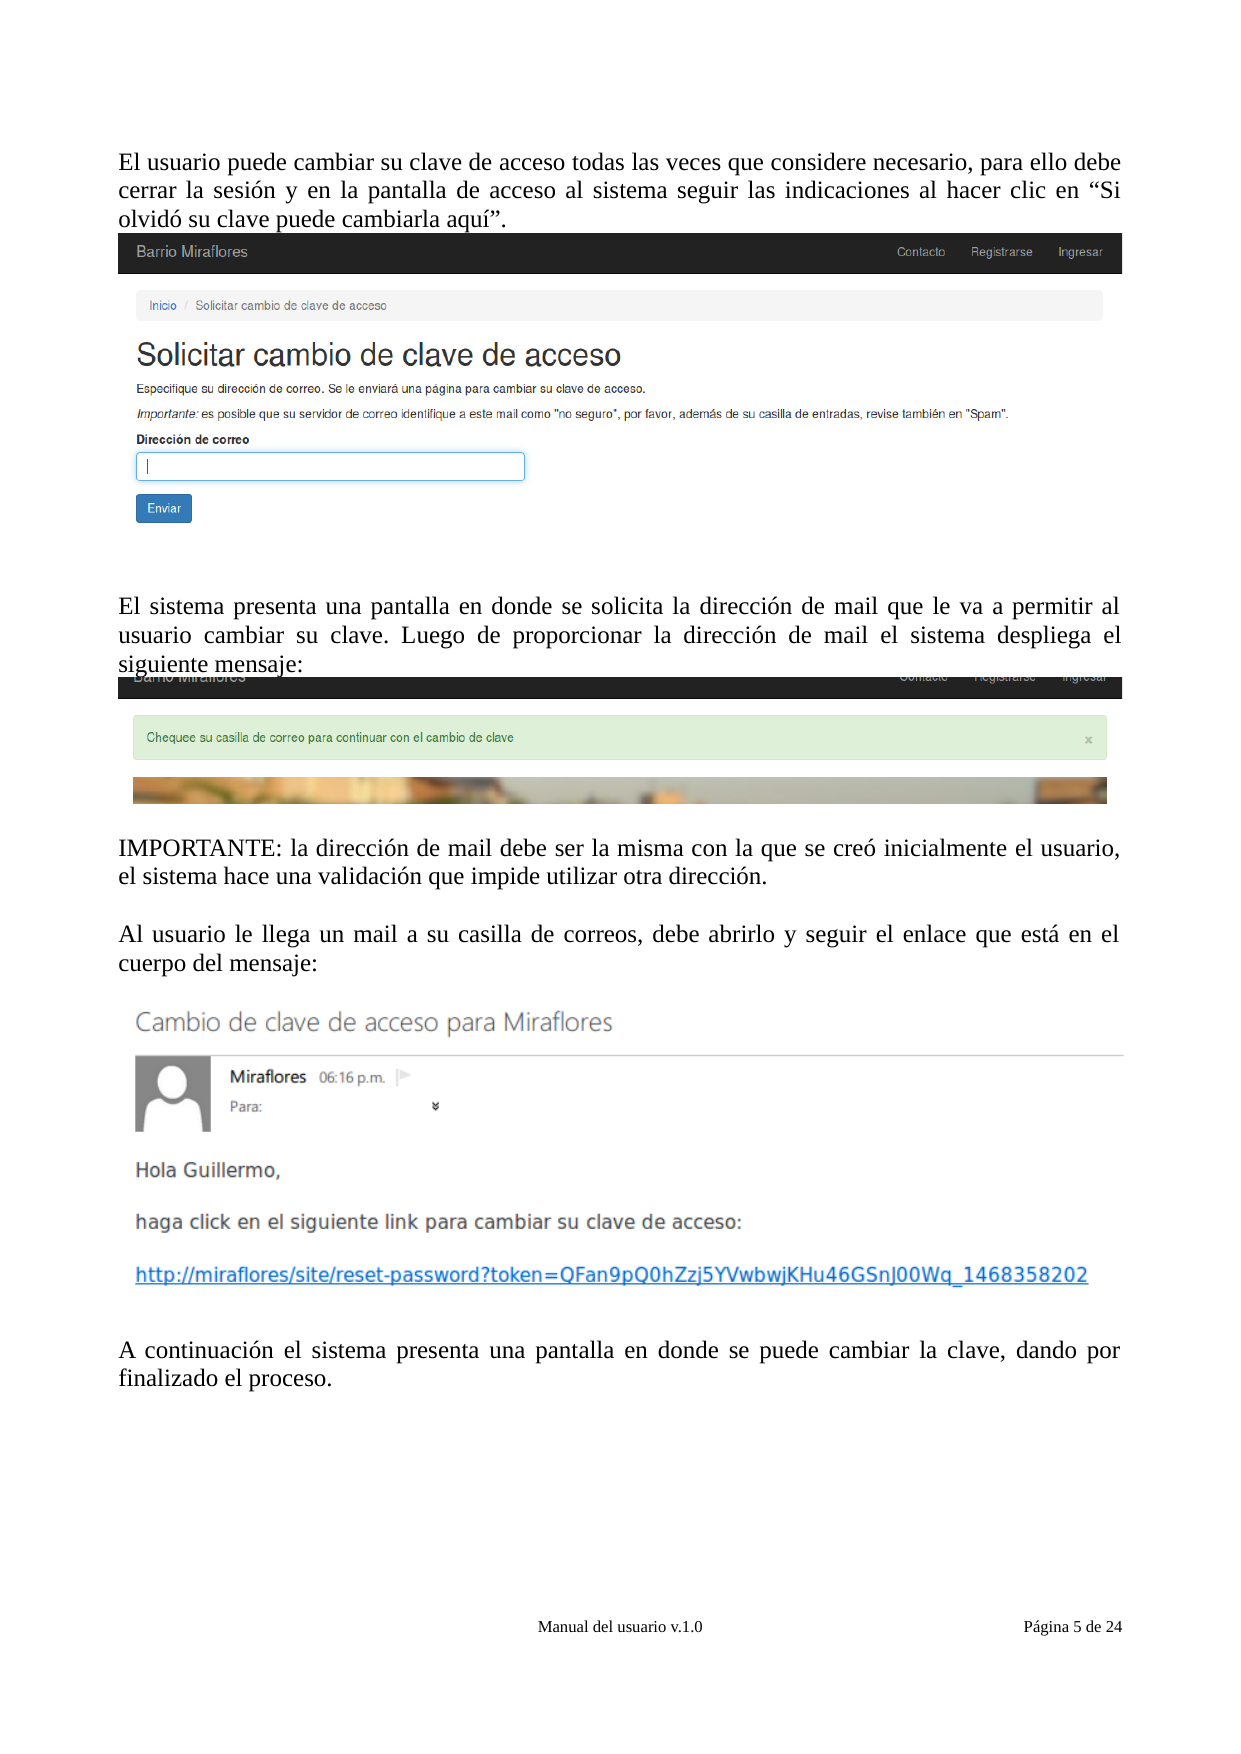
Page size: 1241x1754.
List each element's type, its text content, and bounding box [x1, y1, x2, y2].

picture [118, 677, 1123, 804]
text El sistema presenta una pantalla en donde se solicita la dirección de mail que le va a permitir al usuario cambiar su clave. Luego de proporcionar la dirección de mail el sistema despliega el siguiente mensaje: [118, 591, 1122, 677]
text IMPORTANTE: la dirección de mail debe ser la misma con la que se creó inicialmente el usuario, el sistema hace una validación que impide utilizar otra dirección. [118, 833, 1122, 890]
text Al usuario le llega un mail a su casilla de correos, debe abrirlo y seguir el enlace que está en el cuerpo del mensaje: [118, 919, 1122, 976]
picture [119, 997, 1124, 1335]
text El usuario puede cambiar su clave de acceso todas las veces que considere necesario, para ello debe cerrar la sesión y en la pantalla de acceso al sistema seguir las indicaciones al hacer clic en “Si olvidó su clave puede cambiarla aquí”. [118, 147, 1122, 233]
picture [118, 233, 1123, 563]
text A continuación el sistema presenta una pantalla en donde se puede cambiar la clave, dando por finalizado el proceso. [118, 976, 1122, 1392]
